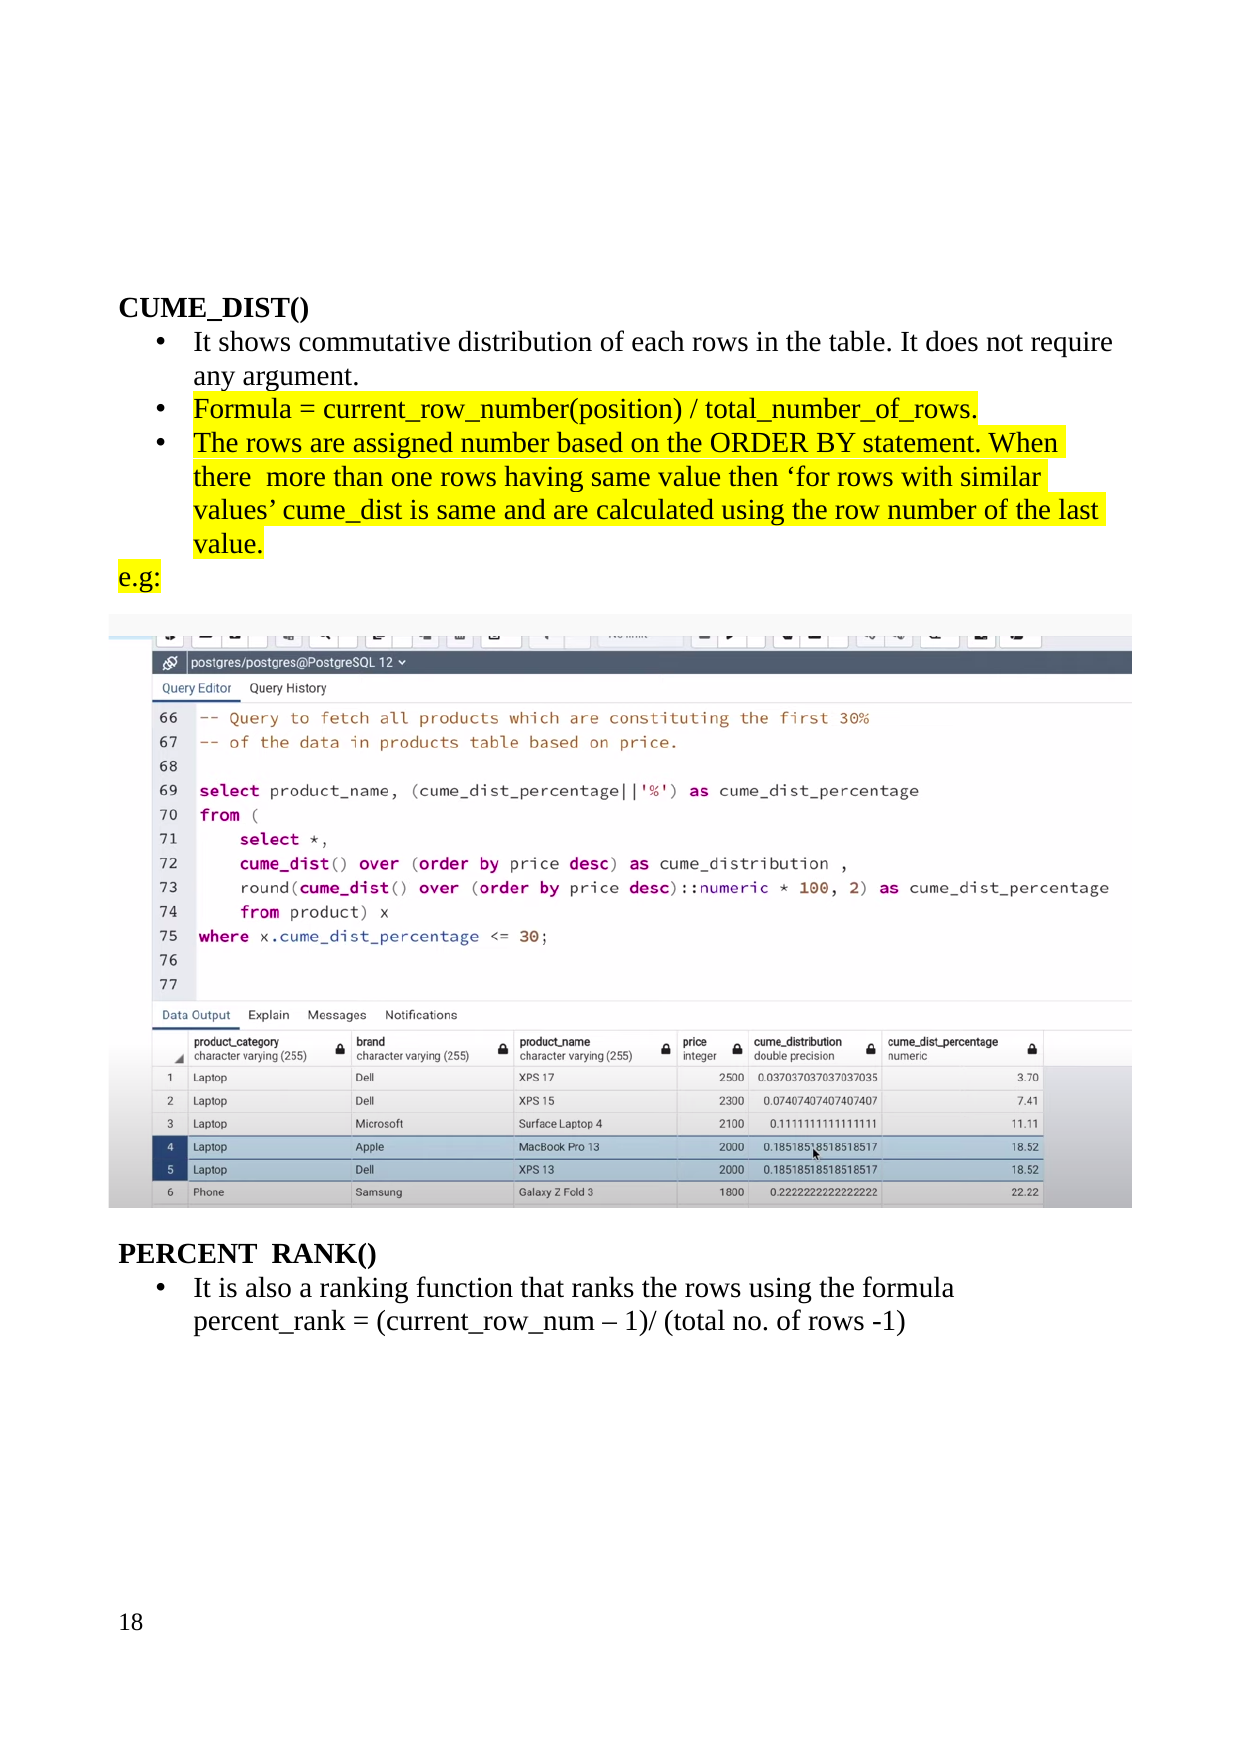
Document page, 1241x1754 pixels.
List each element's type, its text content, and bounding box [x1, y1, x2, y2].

list It shows commutative distribution of each rows in the table. It does not require any argument. [156, 324, 1122, 391]
text CUME_DIST() [118, 291, 1122, 324]
list percent_rank = (current_row_num – 1)/ (total no. of rows -1) [156, 1303, 1122, 1337]
text e.g: [118, 559, 1122, 593]
list It is also a ranking function that ranks the rows using the formula [156, 1270, 1122, 1303]
list The rows are assigned number based on the ORDER BY statement. When there more than one rows having same value then ‘for rows with similar values’ cume_dist is same and are calculated using the row number of the last value. [156, 425, 1122, 559]
list Formula = current_row_number(position) / total_number_of_rows. [156, 391, 1122, 425]
picture [108, 612, 710, 1208]
text PERCENT RANK() [118, 1236, 1122, 1270]
